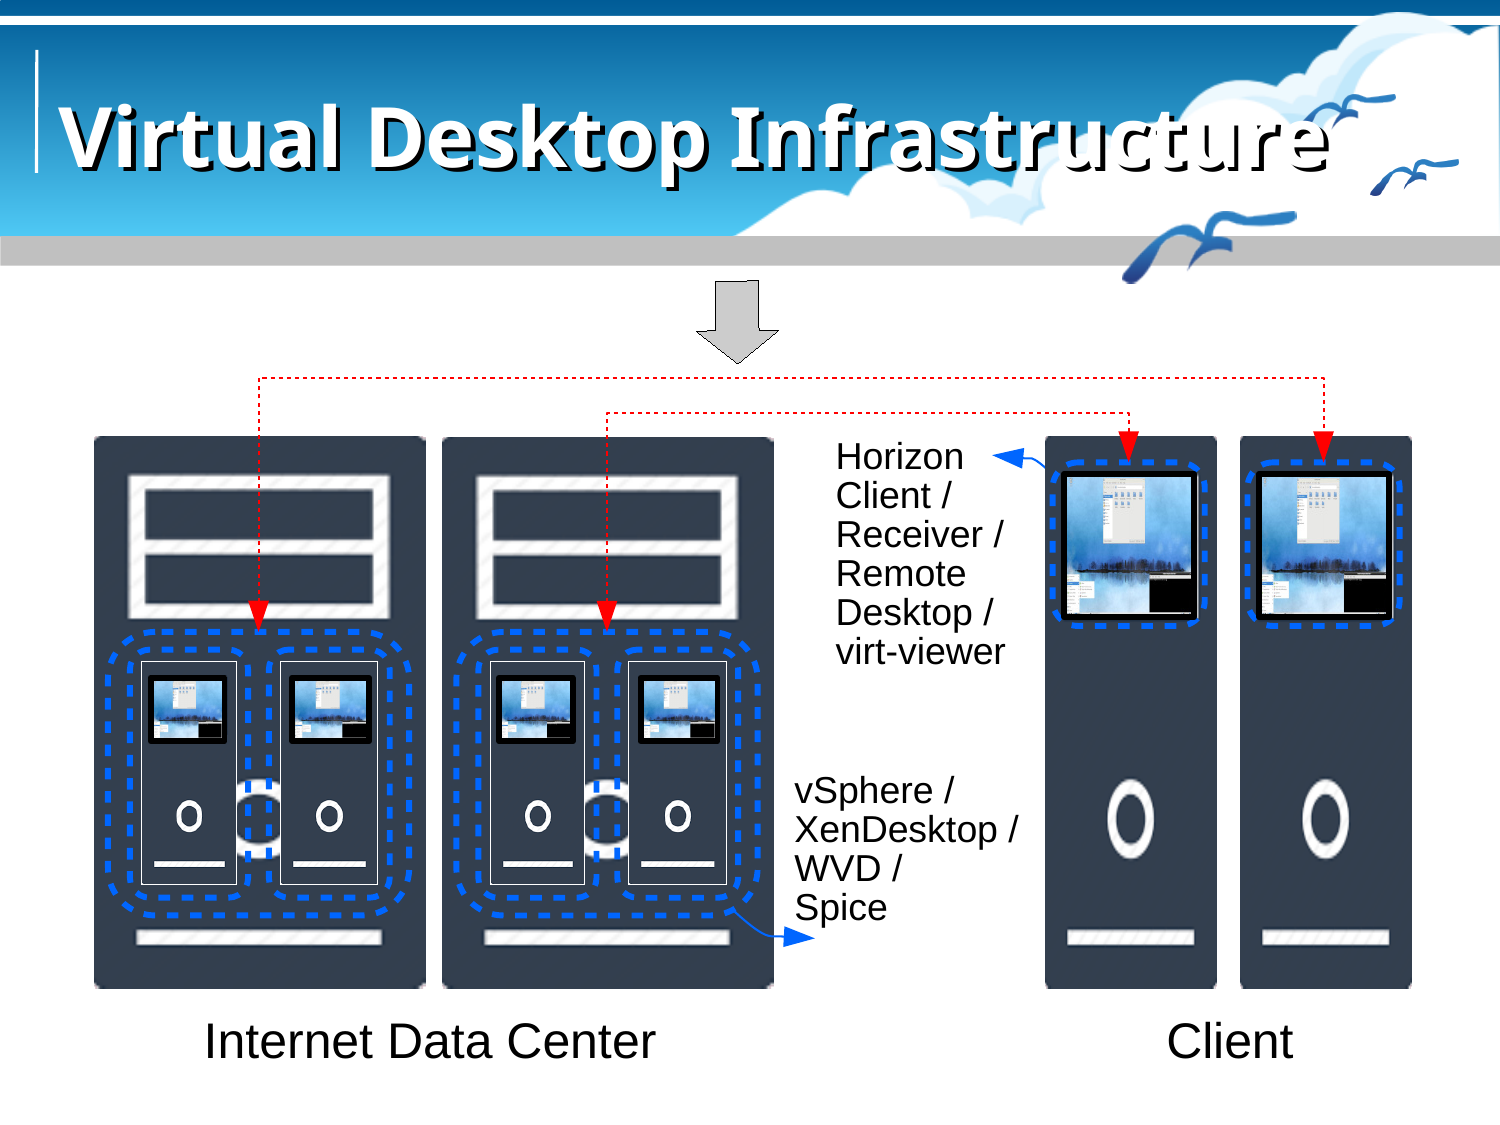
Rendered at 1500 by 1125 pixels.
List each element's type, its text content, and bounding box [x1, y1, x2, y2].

picture [1240, 436, 1412, 989]
text_box Client [1151, 1009, 1317, 1077]
text_box Internet Data Center [188, 1009, 680, 1077]
title Virtual Desktop Infrastructure [59, 86, 1465, 186]
picture [94, 436, 426, 989]
picture [1045, 436, 1217, 989]
text_box vSphere / XenDesktop / WVD / Spice [779, 764, 1045, 975]
text_box [696, 280, 779, 364]
picture [442, 437, 774, 989]
text_box Horizon Client / Receiver / Remote Desktop / virt-viewer [820, 431, 1028, 681]
picture [730, 12, 1500, 284]
